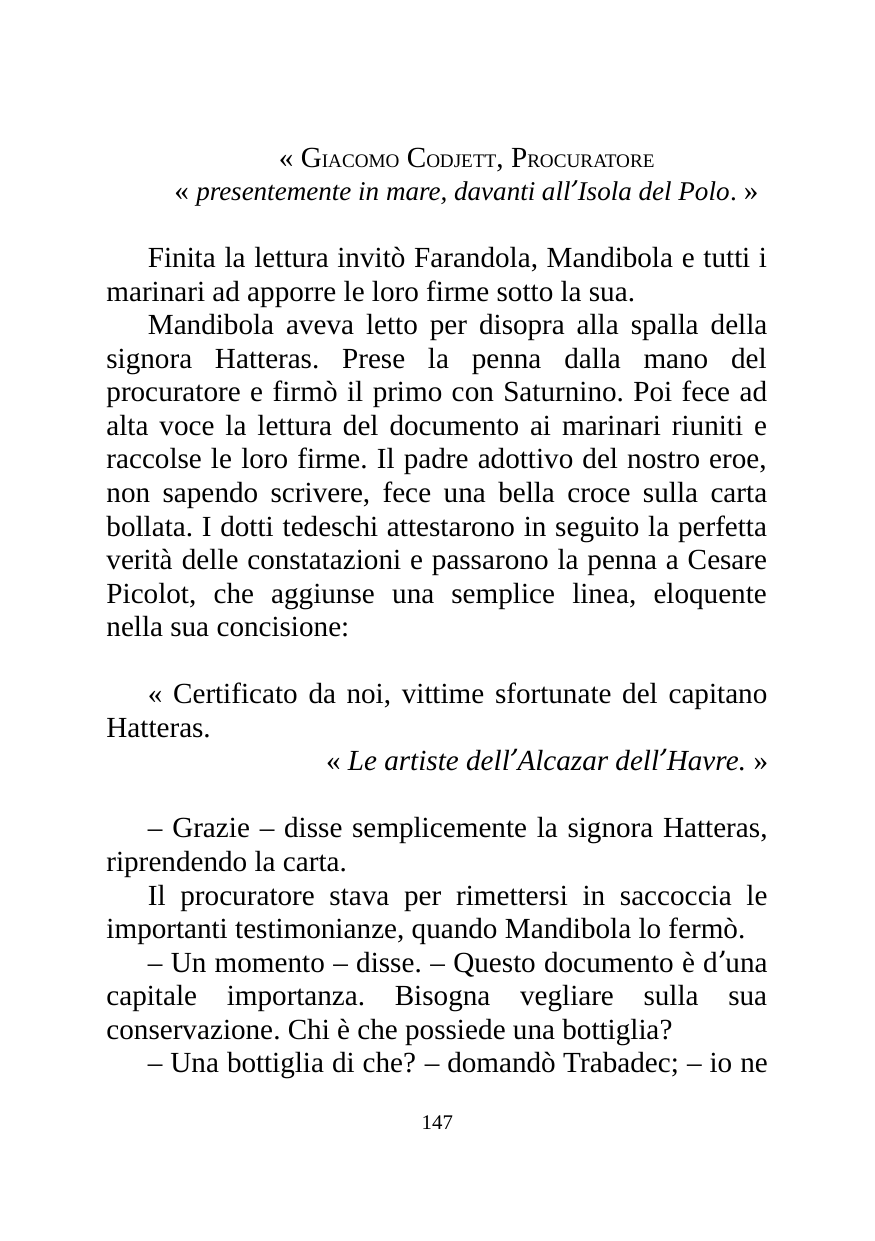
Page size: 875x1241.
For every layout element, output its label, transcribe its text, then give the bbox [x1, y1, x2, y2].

text « Giacomo Codjett, Procuratore [165, 140, 768, 173]
text Mandibola aveva letto per disopra alla spalla della signora Hatteras. Prese la penna dalla mano del procuratore e firmò il primo con Saturnino. Poi fece ad alta voce la lettura del documento ai marinari riuniti e raccolse le loro firme. Il padre adottivo del nostro eroe, non sapendo scrivere, fece una bella croce sulla carta bollata. I dotti tedeschi attestarono in seguito la perfetta verità delle constatazioni e passarono la penna a Cesare Picolot, che aggiunse una semplice linea, eloquente nella sua concisione: [106, 307, 768, 643]
text « Le artiste dell՚Alcazar dell՚Havre. » [106, 743, 768, 777]
text ‒ Una bottiglia di che? ‒ domandò Trabadec; ‒ io ne [106, 1045, 768, 1079]
text Il procuratore stava per rimettersi in saccoccia le importanti testimonianze, quando Mandibola lo fermò. [106, 878, 768, 945]
text « presentemente in mare, davanti all՚Isola del Polo. » [106, 173, 768, 207]
text ‒ Grazie ‒ disse semplicemente la signora Hatteras, riprendendo la carta. [106, 811, 768, 878]
text « Certificato da noi, vittime sfortunate del capitano Hatteras. [106, 676, 768, 743]
text Finita la lettura invitò Farandola, Mandibola e tutti i marinari ad apporre le loro firme sotto la sua. [106, 240, 768, 307]
text ‒ Un momento ‒ disse. ‒ Questo documento è d՚una capitale importanza. Bisogna vegliare sulla sua conservazione. Chi è che possiede una bottiglia? [106, 945, 768, 1045]
